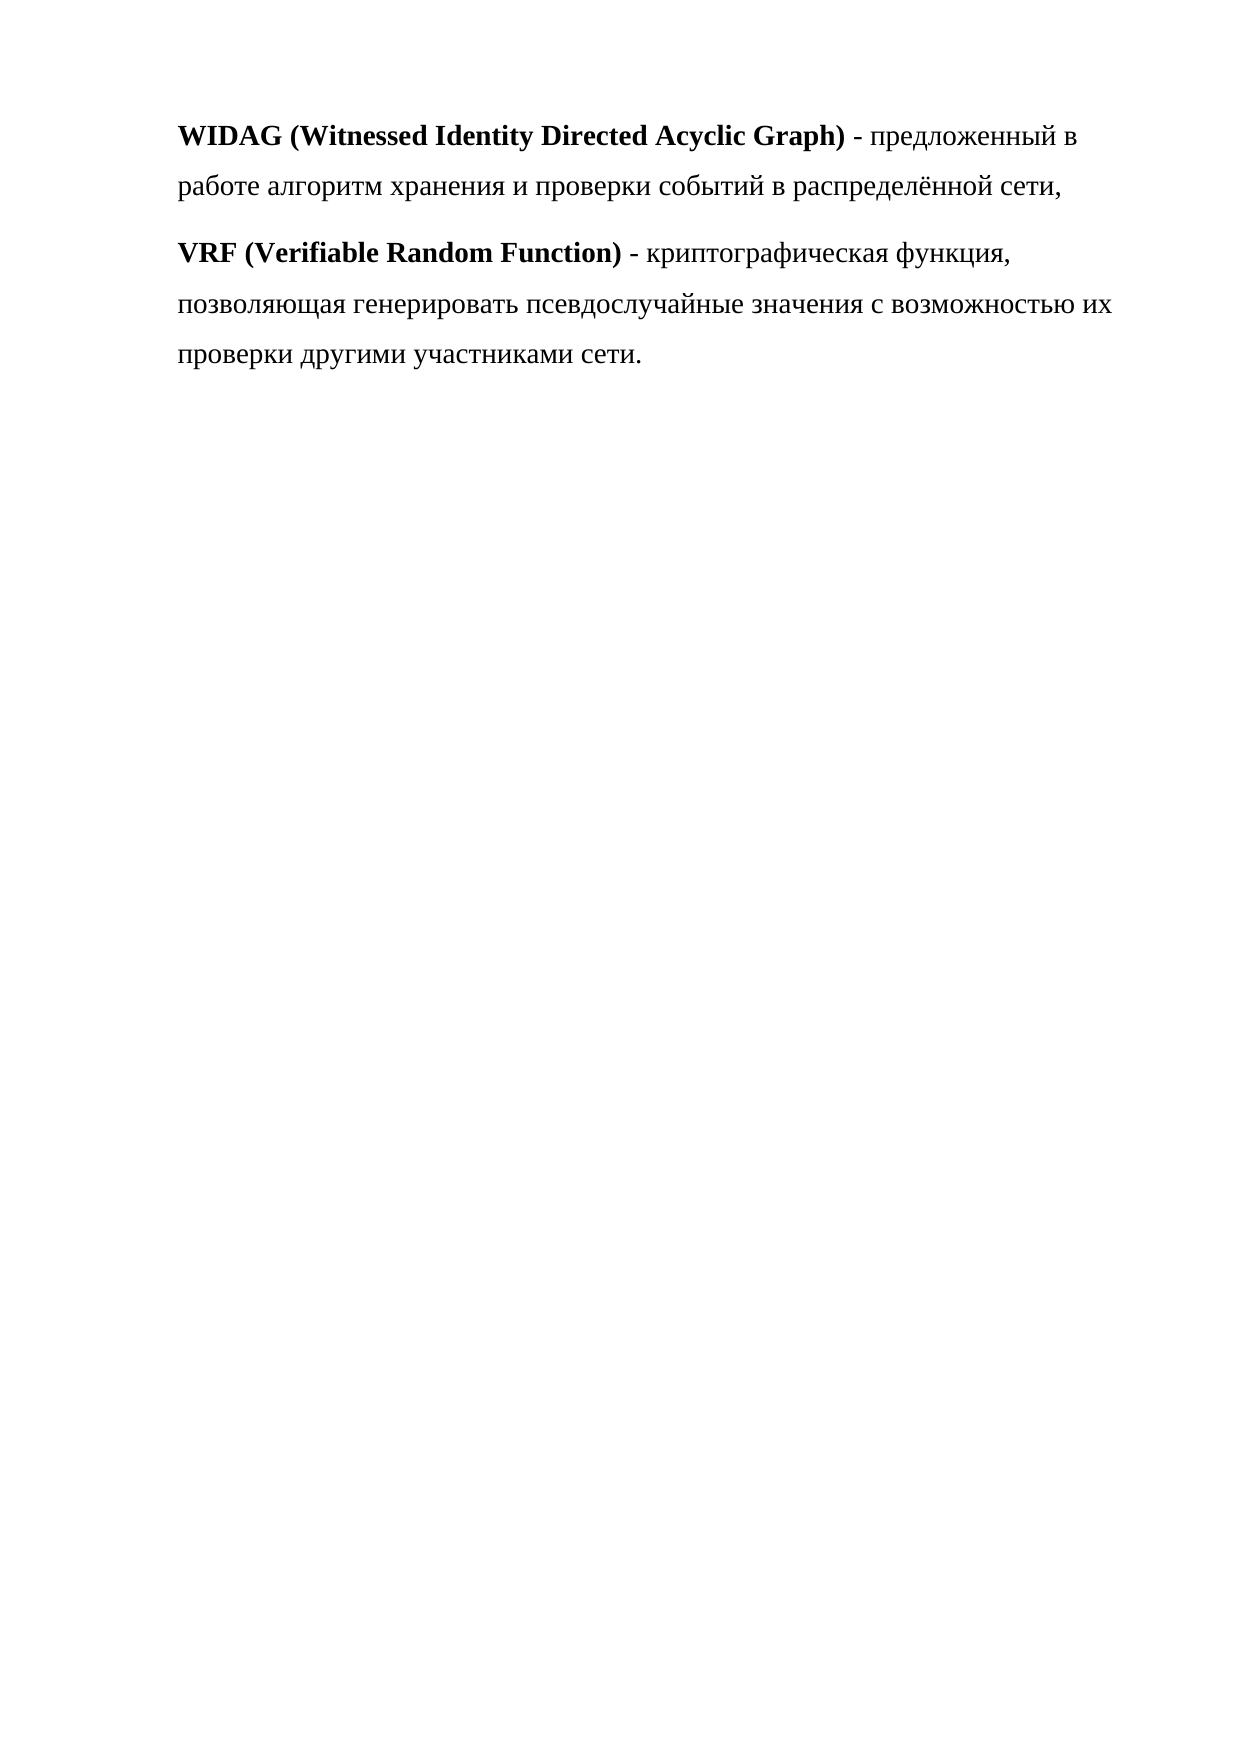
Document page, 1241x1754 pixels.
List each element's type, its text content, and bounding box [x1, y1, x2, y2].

text WIDAG (Witnessed Identity Directed Acyclic Graph) - предложенный в работе алгоритм хранения и проверки событий в распределённой сети, [177, 118, 1152, 202]
text VRF (Verifiable Random Function) - криптографическая функция, позволяющая генерировать псевдослучайные значения с возможностью их проверки другими участниками сети. [177, 235, 1152, 369]
